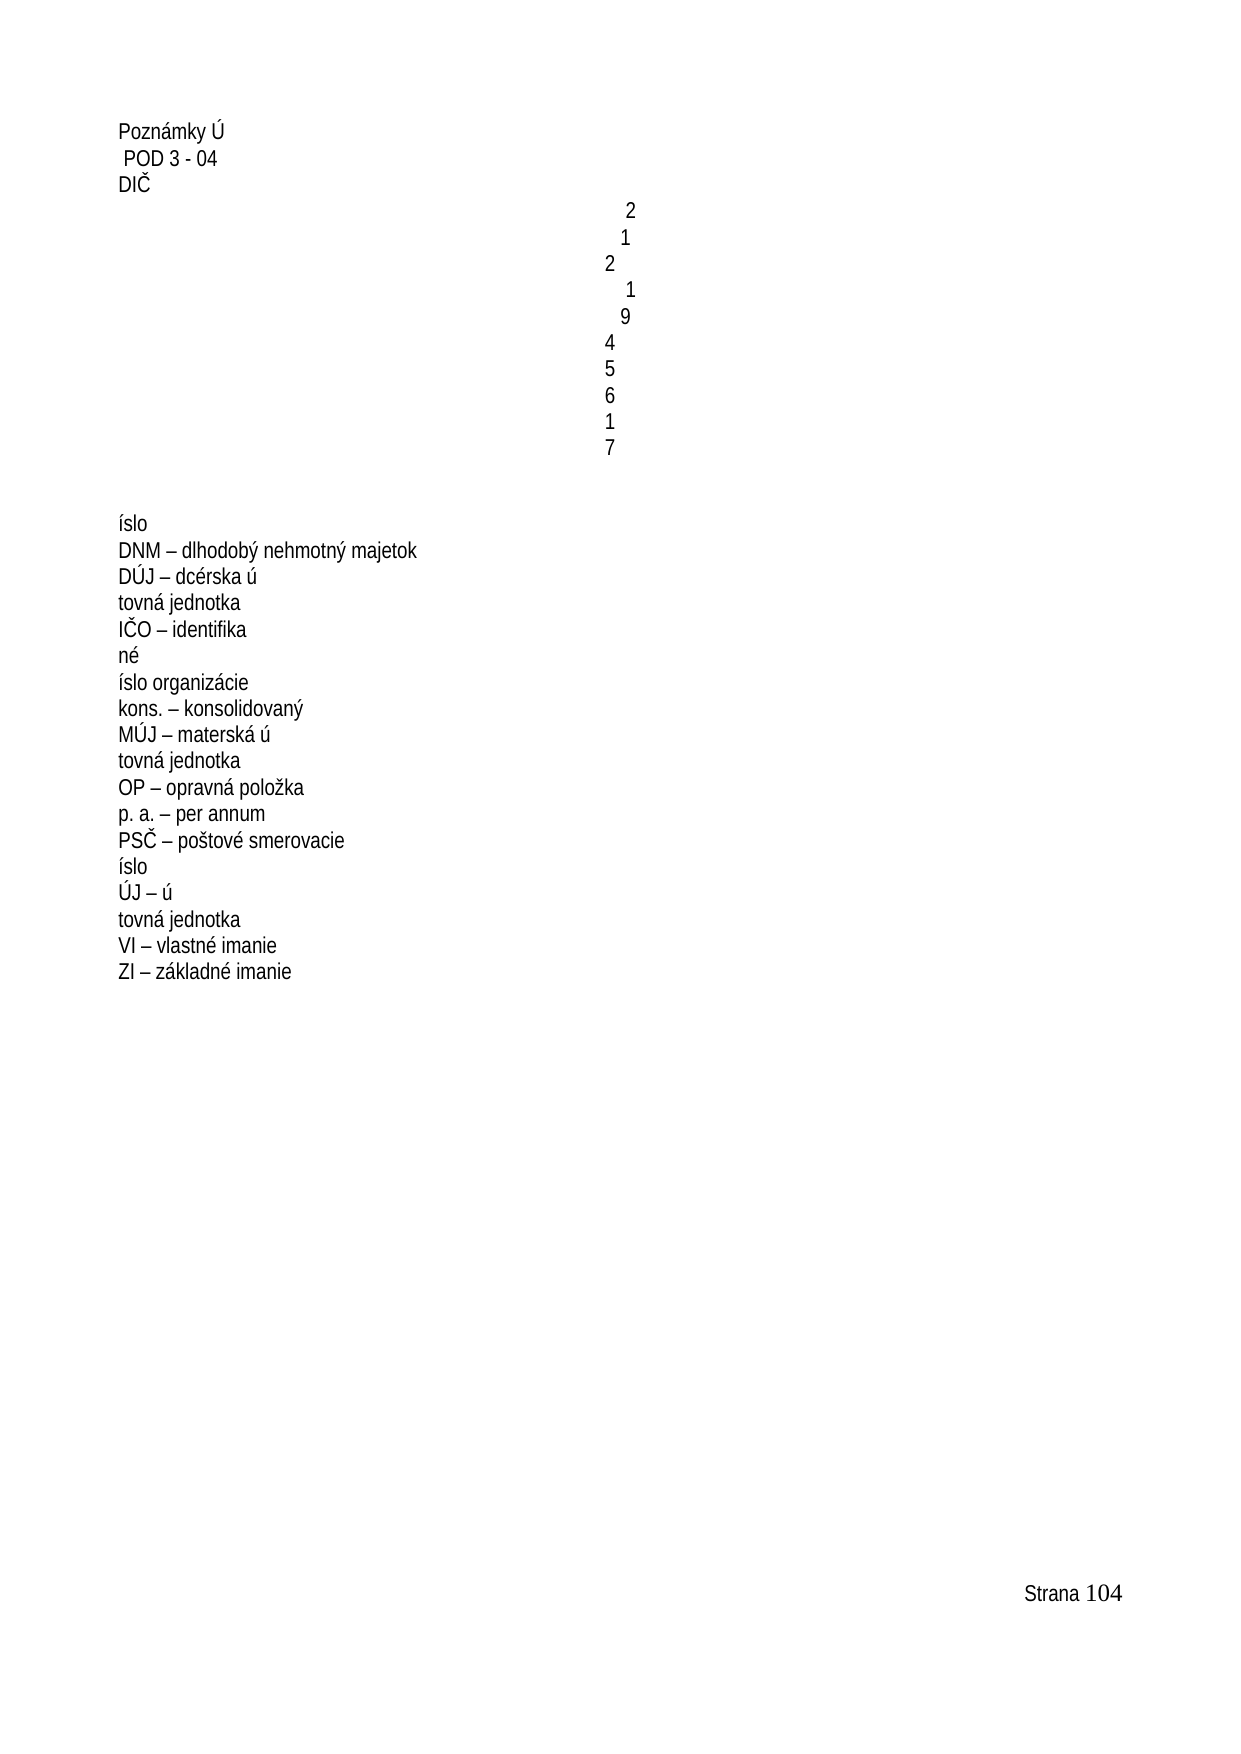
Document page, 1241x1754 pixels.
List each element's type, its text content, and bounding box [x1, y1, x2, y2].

text PSČ – poštové smerovacie [118, 827, 1122, 853]
text kons. – konsolidovaný [118, 695, 1122, 721]
text tovná jednotka [118, 589, 1122, 616]
text ÚJ – ú [118, 879, 1122, 906]
text né [118, 642, 1122, 668]
text íslo [118, 853, 1122, 879]
text OP – opravná položka [118, 774, 1122, 800]
text íslo [118, 510, 1122, 537]
text VI – vlastné imanie [118, 932, 1122, 958]
text IČO – identifika [118, 616, 1122, 642]
text íslo organizácie [118, 668, 1122, 695]
text p. a. – per annum [118, 800, 1122, 827]
text tovná jednotka [118, 906, 1122, 932]
text DNM – dlhodobý nehmotný majetok [118, 537, 1122, 563]
text tovná jednotka [118, 747, 1122, 774]
text ZI – základné imanie [118, 958, 1122, 985]
text MÚJ – materská ú [118, 721, 1122, 747]
text DÚJ – dcérska ú [118, 563, 1122, 589]
